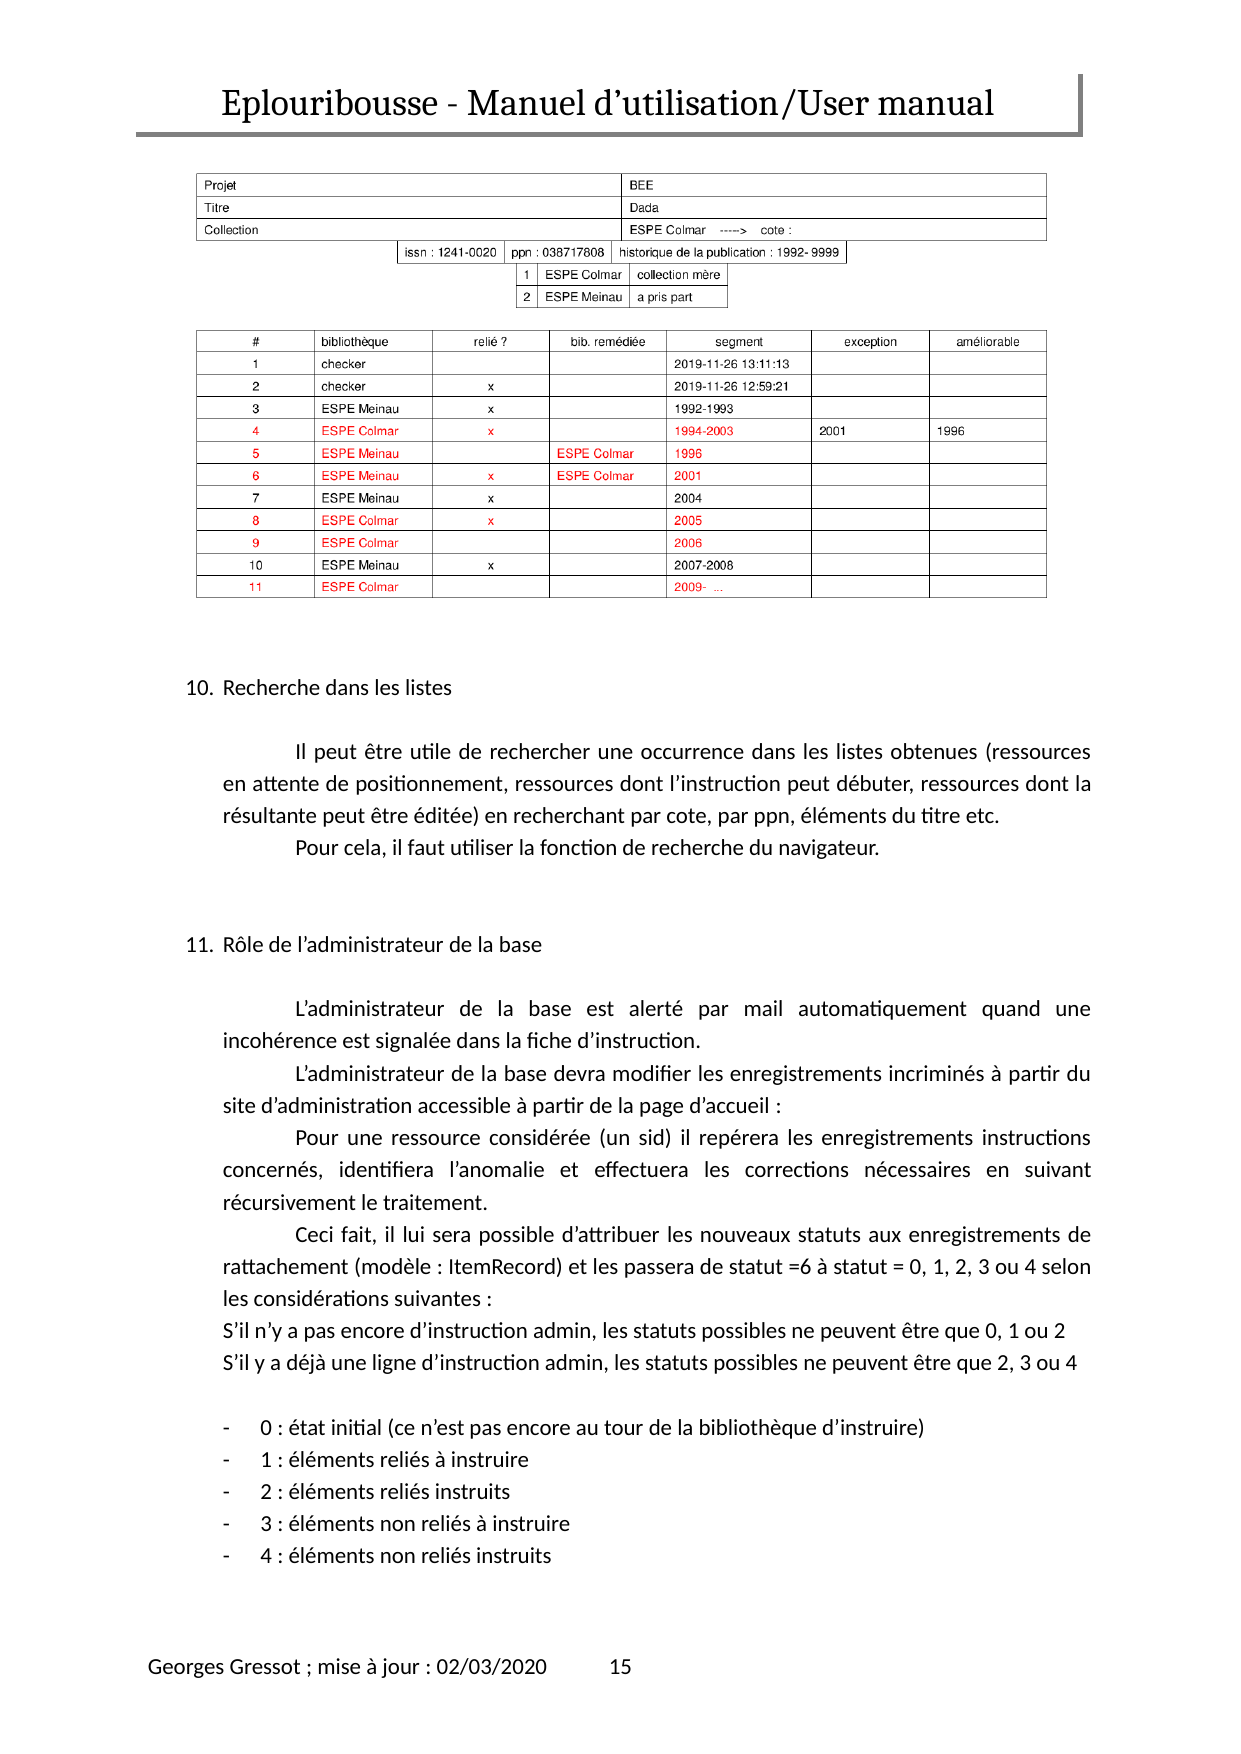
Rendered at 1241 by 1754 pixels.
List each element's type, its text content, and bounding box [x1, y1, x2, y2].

list L’administrateur de la base est alerté par mail automatiquement quand une incohérence est signalée dans la fiche d’instruction. [223, 994, 1093, 1055]
list Pour une ressource considérée (un sid) il repérera les enregistrements instructions concernés, identifiera l’anomalie et effectuera les corrections nécessaires en suivant récursivement le traitement. [223, 1123, 1093, 1216]
list 3 : éléments non reliés à instruire [223, 1509, 1093, 1537]
list S’il y a déjà une ligne d’instruction admin, les statuts possibles ne peuvent être que 2, 3 ou 4 [223, 1348, 1093, 1377]
list L’administrateur de la base devra modifier les enregistrements incriminés à partir du site d’administration accessible à partir de la page d’accueil : [223, 1059, 1093, 1119]
list Il peut être utile de rechercher une occurrence dans les listes obtenues (ressources en attente de positionnement, ressources dont l’instruction peut débuter, ressources dont la résultante peut être éditée) en recherchant par cote, par ppn, éléments du titre etc. [223, 737, 1093, 829]
list S’il n’y a pas encore d’instruction admin, les statuts possibles ne peuvent être que 0, 1 ou 2 [223, 1316, 1093, 1344]
list Ceci fait, il lui sera possible d’attribuer les nouveaux statuts aux enregistrements de rattachement (modèle : ItemRecord) et les passera de statut =6 à statut = 0, 1, 2, 3 ou 4 selon les considérations suivantes : [223, 1220, 1093, 1312]
list Rôle de l’administrateur de la base [185, 930, 1093, 958]
list 4 : éléments non reliés instruits [223, 1542, 1093, 1570]
list Pour cela, il faut utiliser la fonction de recherche du navigateur. [223, 833, 1093, 862]
list 0 : état initial (ce n’est pas encore au tour de la bibliothèque d’instruire) [223, 1413, 1093, 1441]
list Recherche dans les listes [185, 673, 1093, 701]
list 1 : éléments reliés à instruire [223, 1445, 1093, 1473]
picture [185, 164, 1055, 604]
list 2 : éléments reliés instruits [223, 1477, 1093, 1505]
